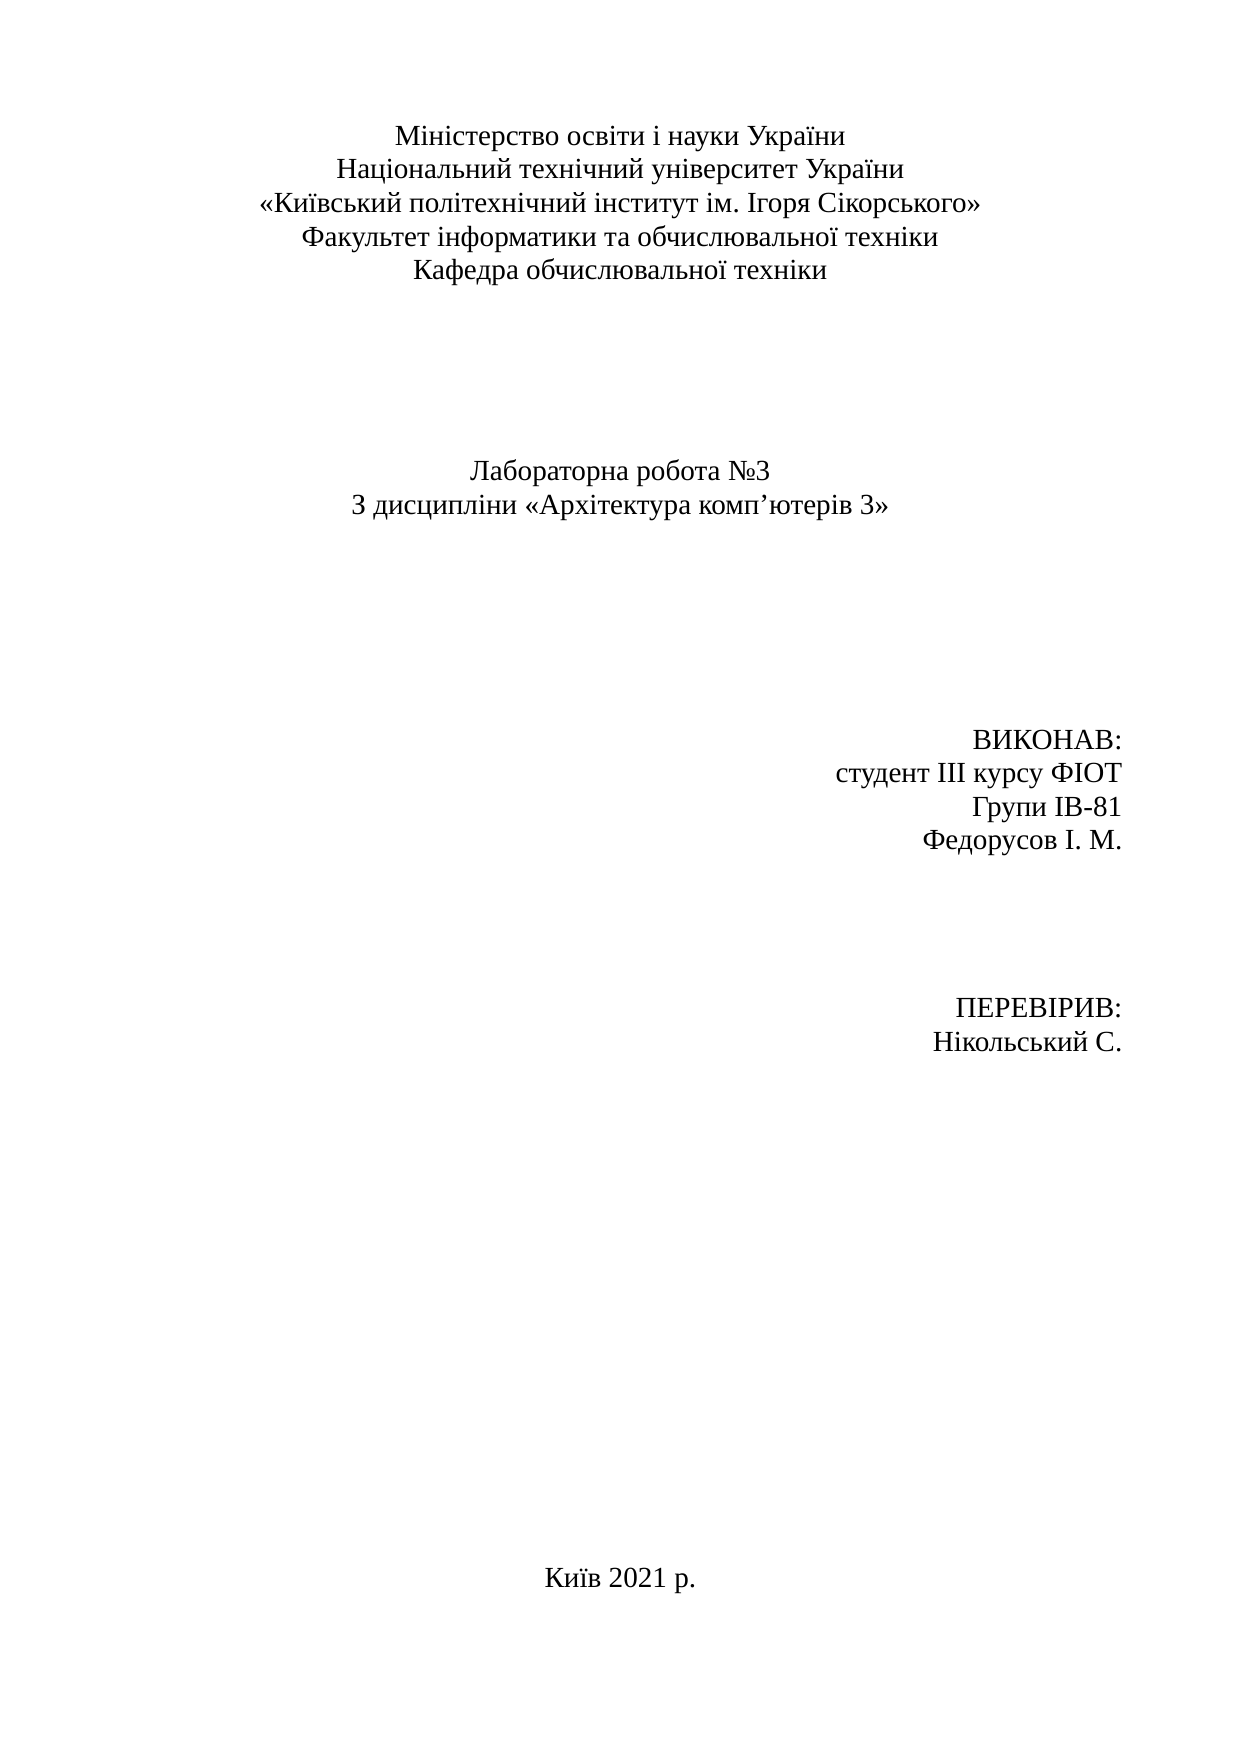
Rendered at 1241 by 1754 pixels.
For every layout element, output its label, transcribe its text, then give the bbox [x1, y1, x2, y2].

text З дисципліни «Архітектура компʼютерів 3» [118, 487, 1122, 521]
text Національний технічний університет України [118, 152, 1122, 185]
text Кафедра обчислювальної техніки [118, 252, 1122, 286]
text студент ІІІ курсу ФІОТ [118, 755, 1122, 789]
text Київ 2021 р. [118, 1560, 1122, 1594]
text Міністерство освіти і науки України [118, 118, 1122, 152]
text ПЕРЕВІРИВ: [118, 990, 1122, 1024]
text Групи ІВ-81 [118, 789, 1122, 822]
text Факультет інформатики та обчислювальної техніки [118, 219, 1122, 252]
text «Київський політехнічний інститут ім. Ігоря Сікорського» [118, 185, 1122, 219]
text Нікольський С. [118, 1024, 1122, 1057]
text Федорусов І. М. [118, 822, 1122, 856]
text Лабораторна робота №3 [118, 453, 1122, 487]
text ВИКОНАВ: [118, 722, 1122, 755]
